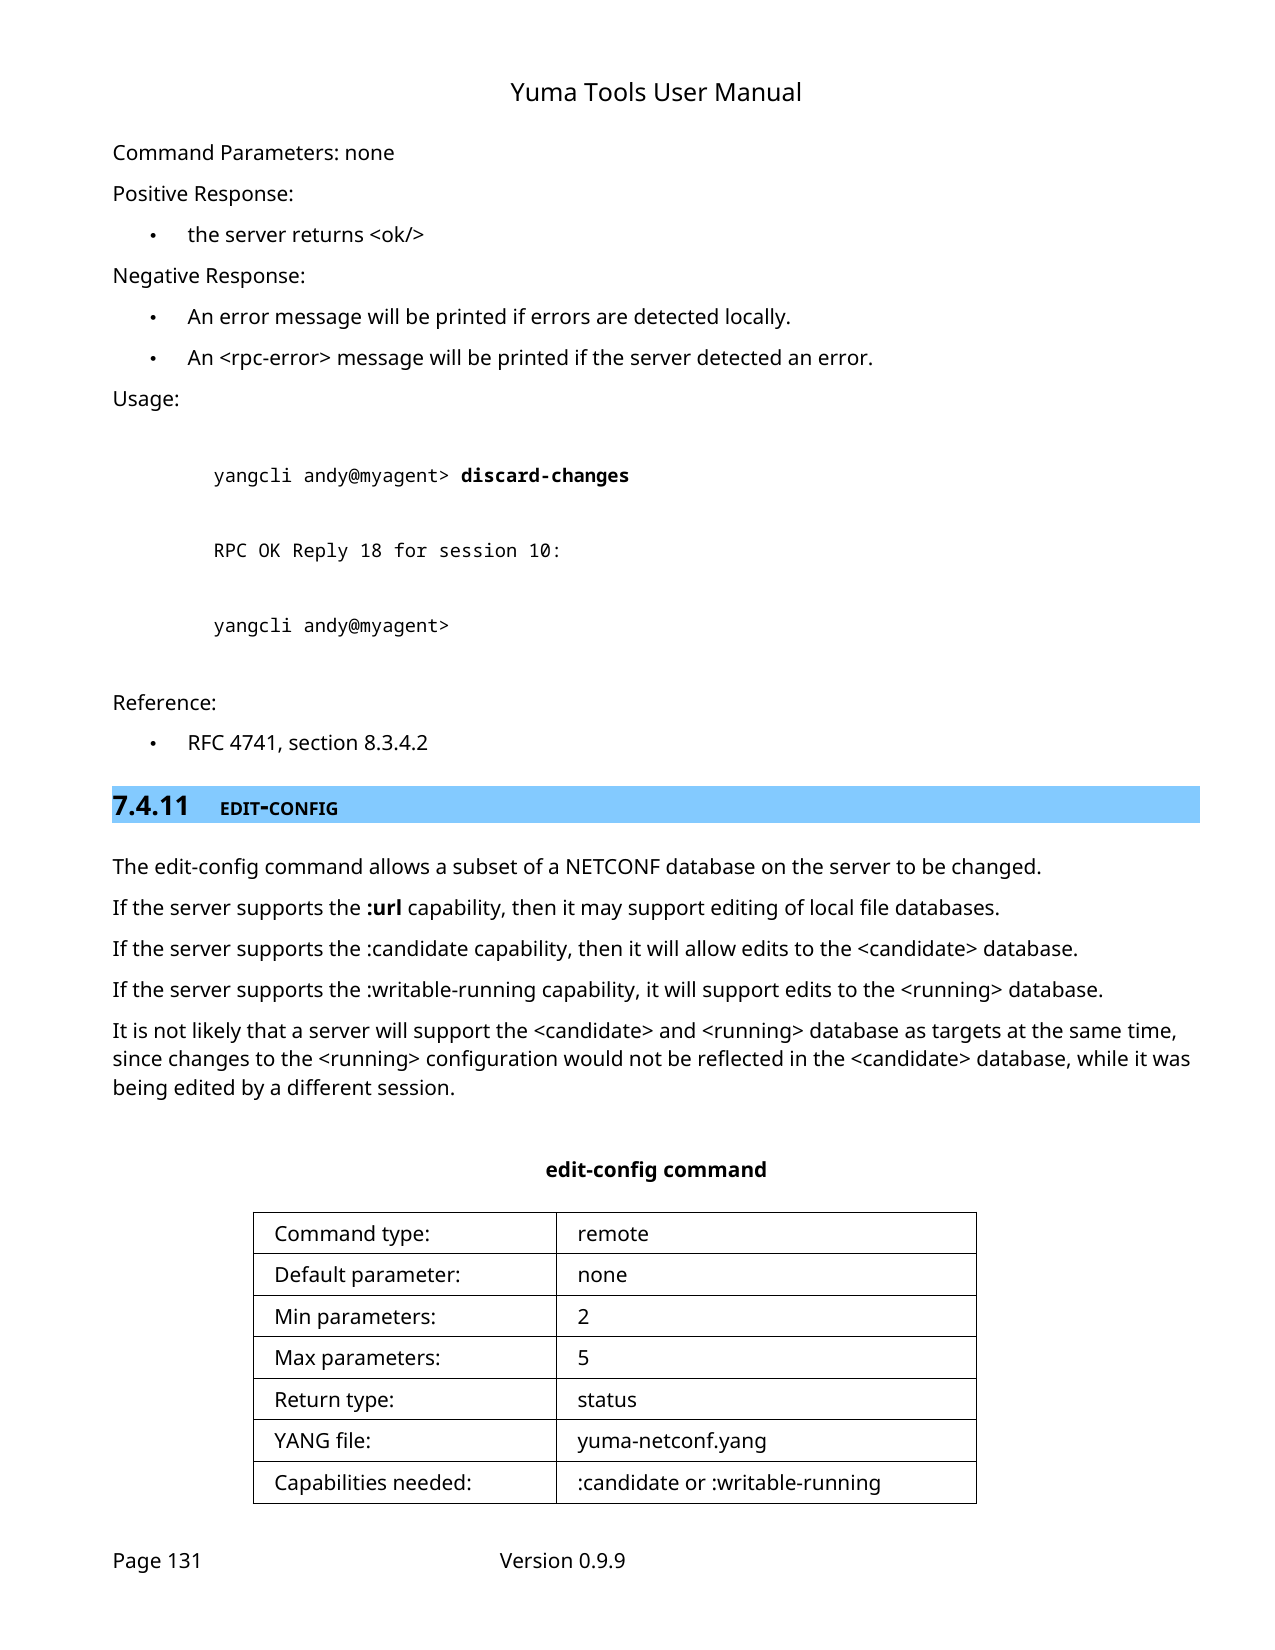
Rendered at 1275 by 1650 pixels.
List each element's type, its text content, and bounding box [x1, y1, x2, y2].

table_header remote [557, 1213, 976, 1253]
table_cell :candidate or :writable-running [557, 1462, 976, 1502]
list RFC 4741, section 8.3.4.2 [150, 728, 1200, 757]
text Reference: [112, 688, 1200, 716]
table_cell Min parameters: [254, 1296, 556, 1336]
list An <rpc-error> message will be printed if the server detected an error. [150, 343, 1200, 372]
table_cell Capabilities needed: [254, 1462, 556, 1502]
subtitle edit-config [112, 786, 1200, 823]
table_cell yuma-netconf.yang [557, 1420, 976, 1461]
text Negative Response: [112, 261, 1200, 290]
table_cell Max parameters: [254, 1337, 556, 1378]
table_cell 2 [557, 1296, 976, 1336]
table_cell Return type: [254, 1379, 556, 1419]
text If the server supports the :candidate capability, then it will allow edits to the <candidate> database. [112, 934, 1200, 962]
text It is not likely that a server will support the <candidate> and <running> database as targets at the same time, since changes to the <running> configuration would not be reflected in the <candidate> database, while it was being edited by a different session. [112, 1016, 1200, 1101]
text If the server supports the :writable-running capability, it will support edits to the <running> database. [112, 975, 1200, 1003]
table_cell status [557, 1379, 976, 1419]
table_cell Default parameter: [254, 1254, 556, 1295]
text yangcli andy@myagent> [139, 613, 1200, 638]
list the server returns <ok/> [150, 220, 1200, 249]
table_cell YANG file: [254, 1420, 556, 1461]
text Command Parameters: none [112, 138, 1200, 167]
subtitle edit-config command [127, 1155, 1185, 1183]
table_cell 5 [557, 1337, 976, 1378]
text RPC OK Reply 18 for session 10: [139, 538, 1200, 563]
list An error message will be printed if errors are detected locally. [150, 302, 1200, 331]
text The edit-config command allows a subset of a NETCONF database on the server to be changed. [112, 852, 1200, 881]
table_cell none [557, 1254, 976, 1295]
table_header Command type: [254, 1213, 556, 1253]
text Positive Response: [112, 179, 1200, 208]
text If the server supports the :url capability, then it may support editing of local file databases. [112, 893, 1200, 922]
text yangcli andy@myagent> discard-changes [139, 463, 1200, 488]
text Usage: [112, 384, 1200, 413]
